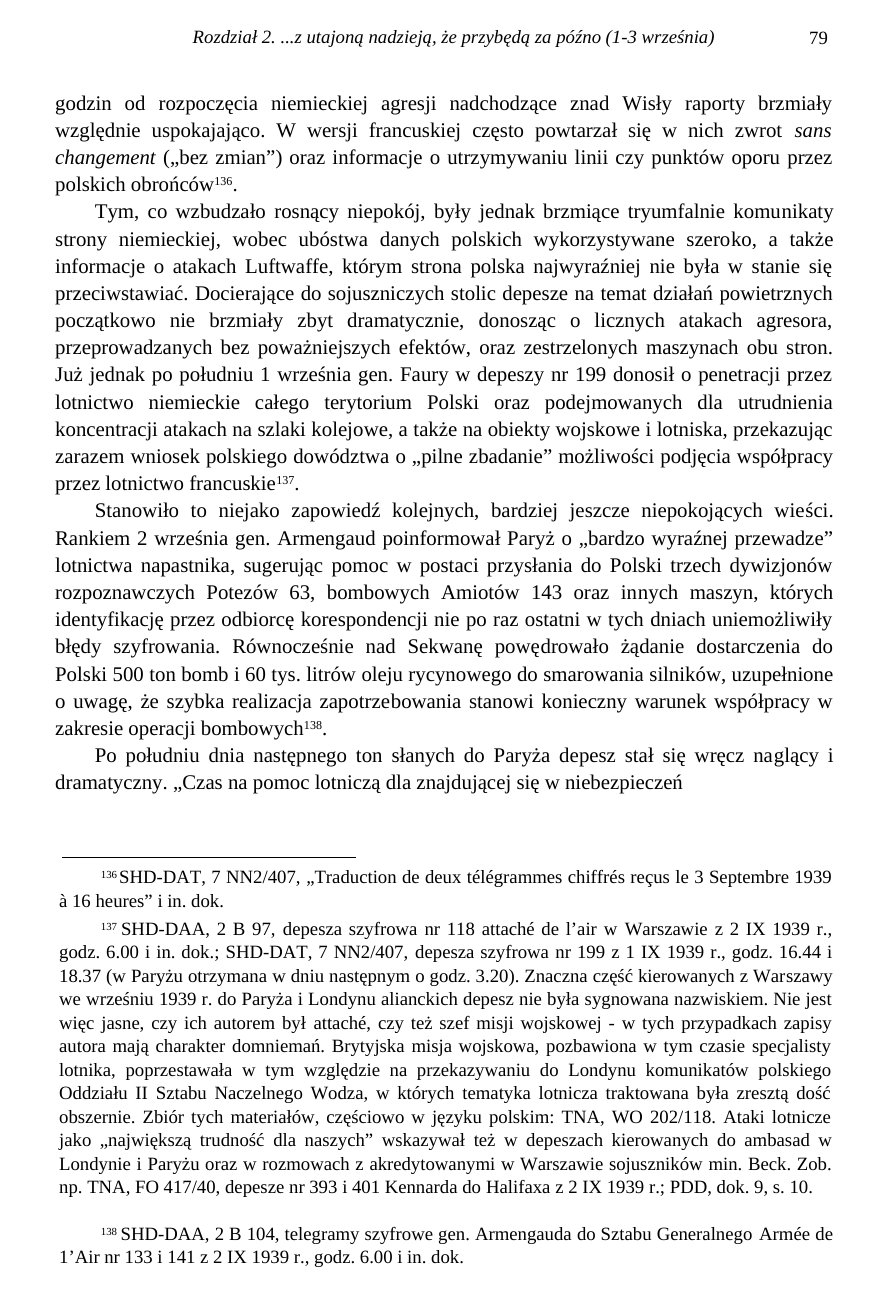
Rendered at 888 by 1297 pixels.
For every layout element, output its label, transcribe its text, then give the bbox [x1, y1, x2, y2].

text Rozdział 2. ...z utajoną nadzieją, że przybędą za późno (1-3 września) [192, 26, 717, 47]
text Po południu dnia następnego ton słanych do Paryża depesz stał się wręcz na­glący i dramatyczny. „Czas na pomoc lotniczą dla znajdującej się w niebezpieczeń­ [55, 743, 833, 794]
text Stanowiło to niejako zapowiedź kolejnych, bardziej jeszcze niepokojących wie­ści. Rankiem 2 września gen. Armengaud poinformował Paryż o „bardzo wyraźnej przewadze” lotnictwa napastnika, sugerując pomoc w postaci przysłania do Polski trzech dywizjonów rozpoznawczych Potezów 63, bombowych Amiotów 143 oraz in­nych maszyn, których identyfikację przez odbiorcę korespondencji nie po raz ostatni w tych dniach uniemożliwiły błędy szyfrowania. Równocześnie nad Sekwanę powę­drowało żądanie dostarczenia do Polski 500 ton bomb i 60 tys. litrów oleju rycyno­wego do smarowania silników, uzupełnione o uwagę, że szybka realizacja zapotrze­bowania stanowi konieczny warunek współpracy w zakresie operacji bombowych138. [55, 498, 833, 740]
text godzin od rozpoczęcia niemieckiej agresji nadchodzące znad Wisły raporty brzmiały względnie uspokajająco. W wersji francuskiej często powtarzał się w nich zwrot sans changement („bez zmian”) oraz informacje o utrzymywaniu linii czy punktów oporu przez polskich obrońców136. [55, 91, 833, 196]
text 137 SHD-DAA, 2 B 97, depesza szyfrowa nr 118 attaché de l’air w Warszawie z 2 IX 1939 r., godz. 6.00 i in. dok.; SHD-DAT, 7 NN2/407, depesza szyfrowa nr 199 z 1 IX 1939 r., godz. 16.44 i 18.37 (w Paryżu otrzymana w dniu następnym o godz. 3.20). Znaczna część kierowanych z War­szawy we wrześniu 1939 r. do Paryża i Londynu alianckich depesz nie była sygnowana nazwiskiem. Nie jest więc jasne, czy ich autorem był attaché, czy też szef misji wojskowej - w tych przypadkach zapisy autora mają charakter domniemań. Brytyjska misja wojskowa, pozbawiona w tym czasie specjalisty lotnika, poprzestawała w tym względzie na przekazywaniu do Londynu komunikatów polskiego Oddziału II Sztabu Naczelnego Wodza, w których tematyka lotnicza traktowana była zresztą dość obszernie. Zbiór tych materiałów, częściowo w języku polskim: TNA, WO 202/118. Ataki lotnicze jako „największą trudność dla naszych” wskazywał też w depeszach kierowanych do ambasad w Londynie i Paryżu oraz w rozmowach z akredytowanymi w Warszawie sojuszników min. Beck. Zob. np. TNA, FO 417/40, depesze nr 393 i 401 Kennarda do Halifaxa z 2 IX 1939 r.; PDD, dok. 9, s. 10. [59, 918, 833, 1197]
text 136 SHD-DAT, 7 NN2/407, „Traduction de deux télégrammes chiffrés reçus le 3 Septembre 1939 à 16 heures” i in. dok. [59, 866, 833, 909]
text 79 [805, 27, 831, 48]
text 138 SHD-DAA, 2 B 104, telegramy szyfrowe gen. Armengauda do Sztabu Generalnego Armée de 1’Air nr 133 i 141 z 2 IX 1939 r., godz. 6.00 i in. dok. [59, 1223, 833, 1268]
text Tym, co wzbudzało rosnący niepokój, były jednak brzmiące tryumfalnie komu­nikaty strony niemieckiej, wobec ubóstwa danych polskich wykorzystywane szero­ko, a także informacje o atakach Luftwaffe, którym strona polska najwyraźniej nie była w stanie się przeciwstawiać. Docierające do sojuszniczych stolic depesze na temat działań powietrznych początkowo nie brzmiały zbyt dramatycznie, donosząc o licznych atakach agresora, przeprowadzanych bez poważniejszych efektów, oraz zestrzelonych maszynach obu stron. Już jednak po południu 1 września gen. Faury w depeszy nr 199 donosił o penetracji przez lotnictwo niemieckie całego terytorium Polski oraz podejmowanych dla utrudnienia koncentracji atakach na szlaki kolejo­we, a także na obiekty wojskowe i lotniska, przekazując zarazem wniosek polskie­go dowództwa o „pilne zbadanie” możliwości podjęcia współpracy przez lotnictwo francuskie137. [55, 199, 833, 495]
